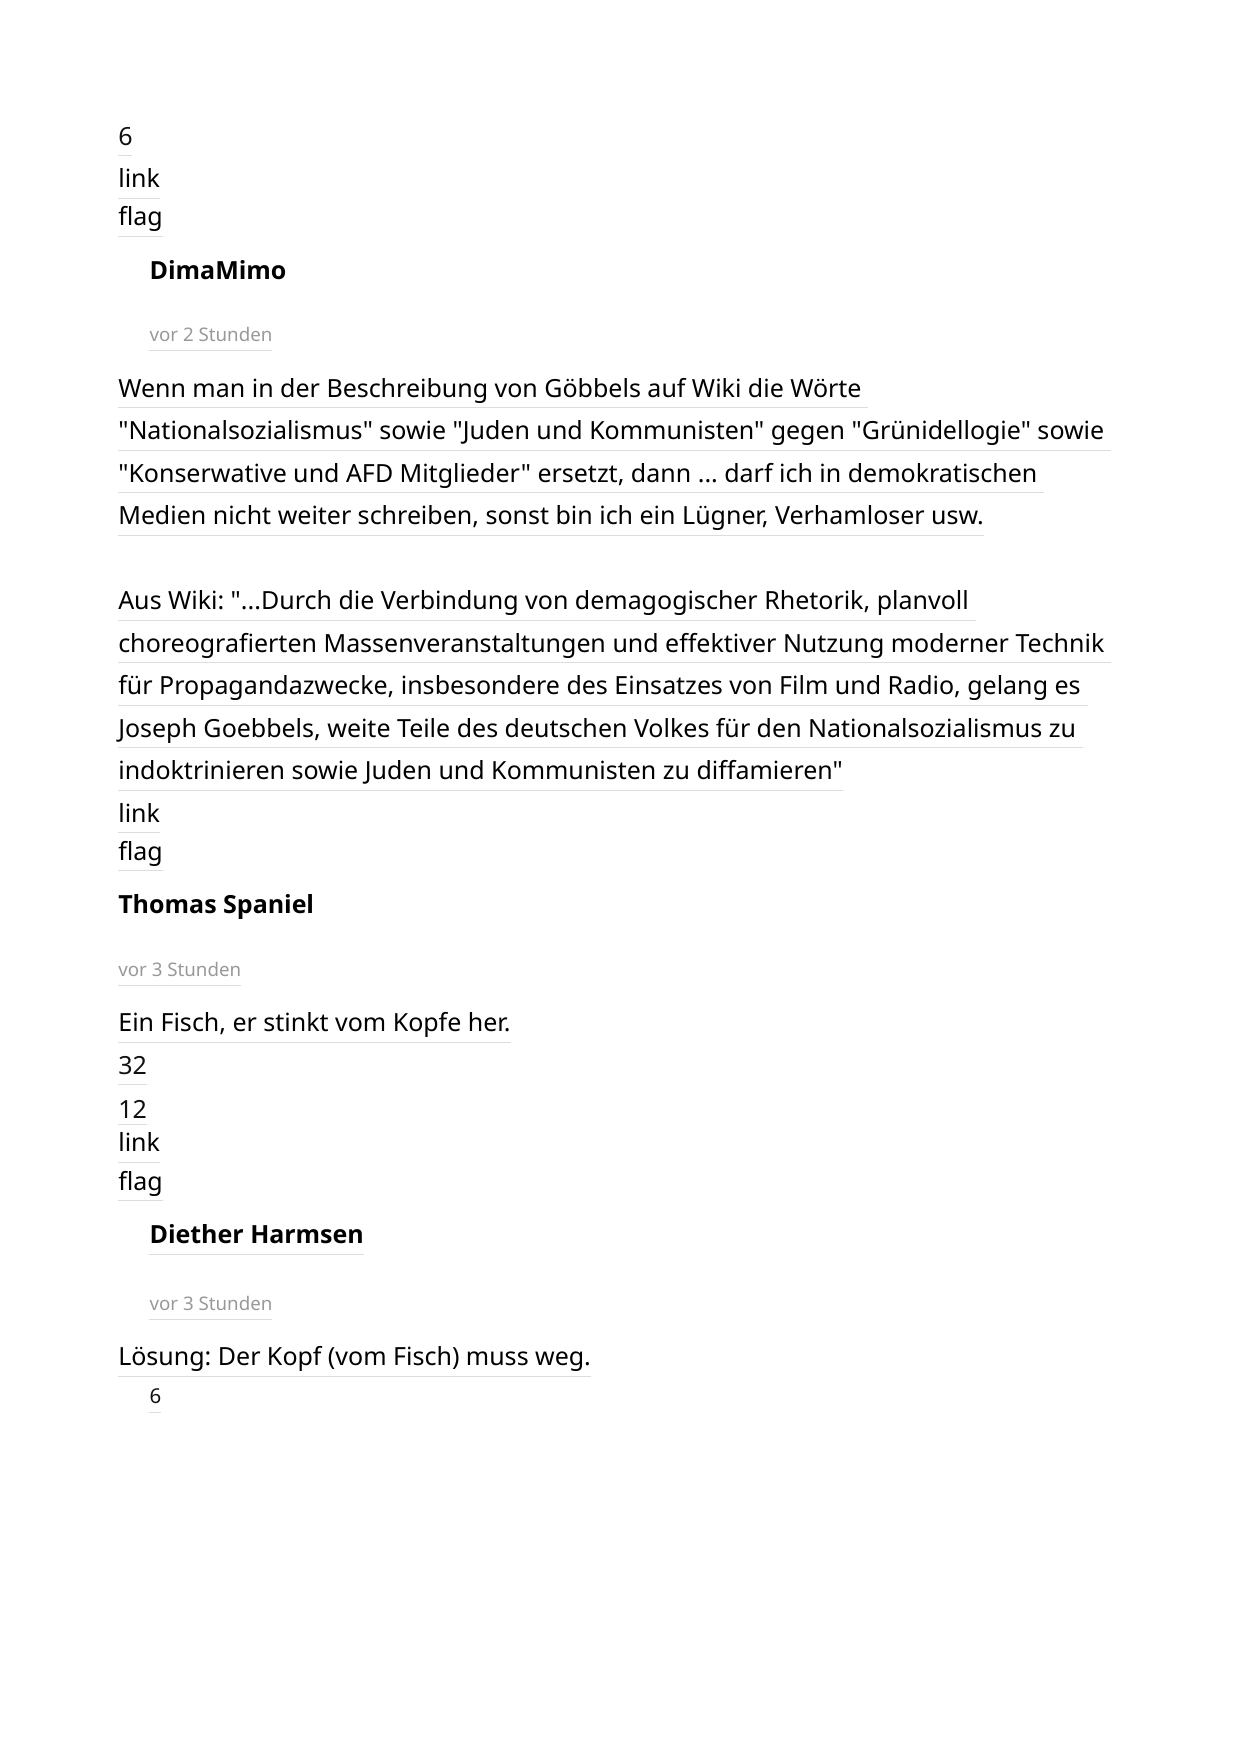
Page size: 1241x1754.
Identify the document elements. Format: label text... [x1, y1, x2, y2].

text link [118, 1125, 1122, 1163]
text vor 2 Stunden [149, 322, 1117, 351]
text flag [118, 199, 1122, 237]
text vor 3 Stunden [118, 956, 1117, 986]
text Diether Harmsen [149, 1217, 1122, 1255]
text flag [118, 1163, 1122, 1201]
text 32 [118, 1047, 1122, 1085]
text vor 3 Stunden [149, 1291, 1117, 1320]
text link [118, 795, 1122, 833]
text 6 [118, 118, 1122, 156]
text Lösung: Der Kopf (vom Fisch) muss weg. [118, 1339, 1122, 1377]
text DimaMimo [149, 252, 1122, 286]
text 12 [118, 1090, 1122, 1125]
text flag [118, 833, 1122, 871]
text Thomas Spaniel [118, 887, 1122, 921]
text link [118, 161, 1122, 199]
text Wenn man in der Beschreibung von Göbbels auf Wiki die Wörte "Nationalsozialismus" sowie "Juden und Kommunisten" gegen "Grünidellogie" sowie "Konserwative und AFD Mitglieder" ersetzt, dann ... darf ich in demokratischen Medien nicht weiter schreiben, sonst bin ich ein Lügner, Verhamloser usw. Aus Wiki: "...Durch die Verbindung von demagogischer Rhetorik, planvoll choreografierten Massenveranstaltungen und effektiver Nutzung moderner Technik für Propagandazwecke, insbesondere des Einsatzes von Film und Radio, gelang es Joseph Goebbels, weite Teile des deutschen Volkes für den Nationalsozialismus zu indoktrinieren sowie Juden und Kommunisten zu diffamieren" [118, 370, 1122, 791]
text 6 [149, 1382, 1122, 1413]
text Ein Fisch, er stinkt vom Kopfe her. [118, 1005, 1122, 1043]
